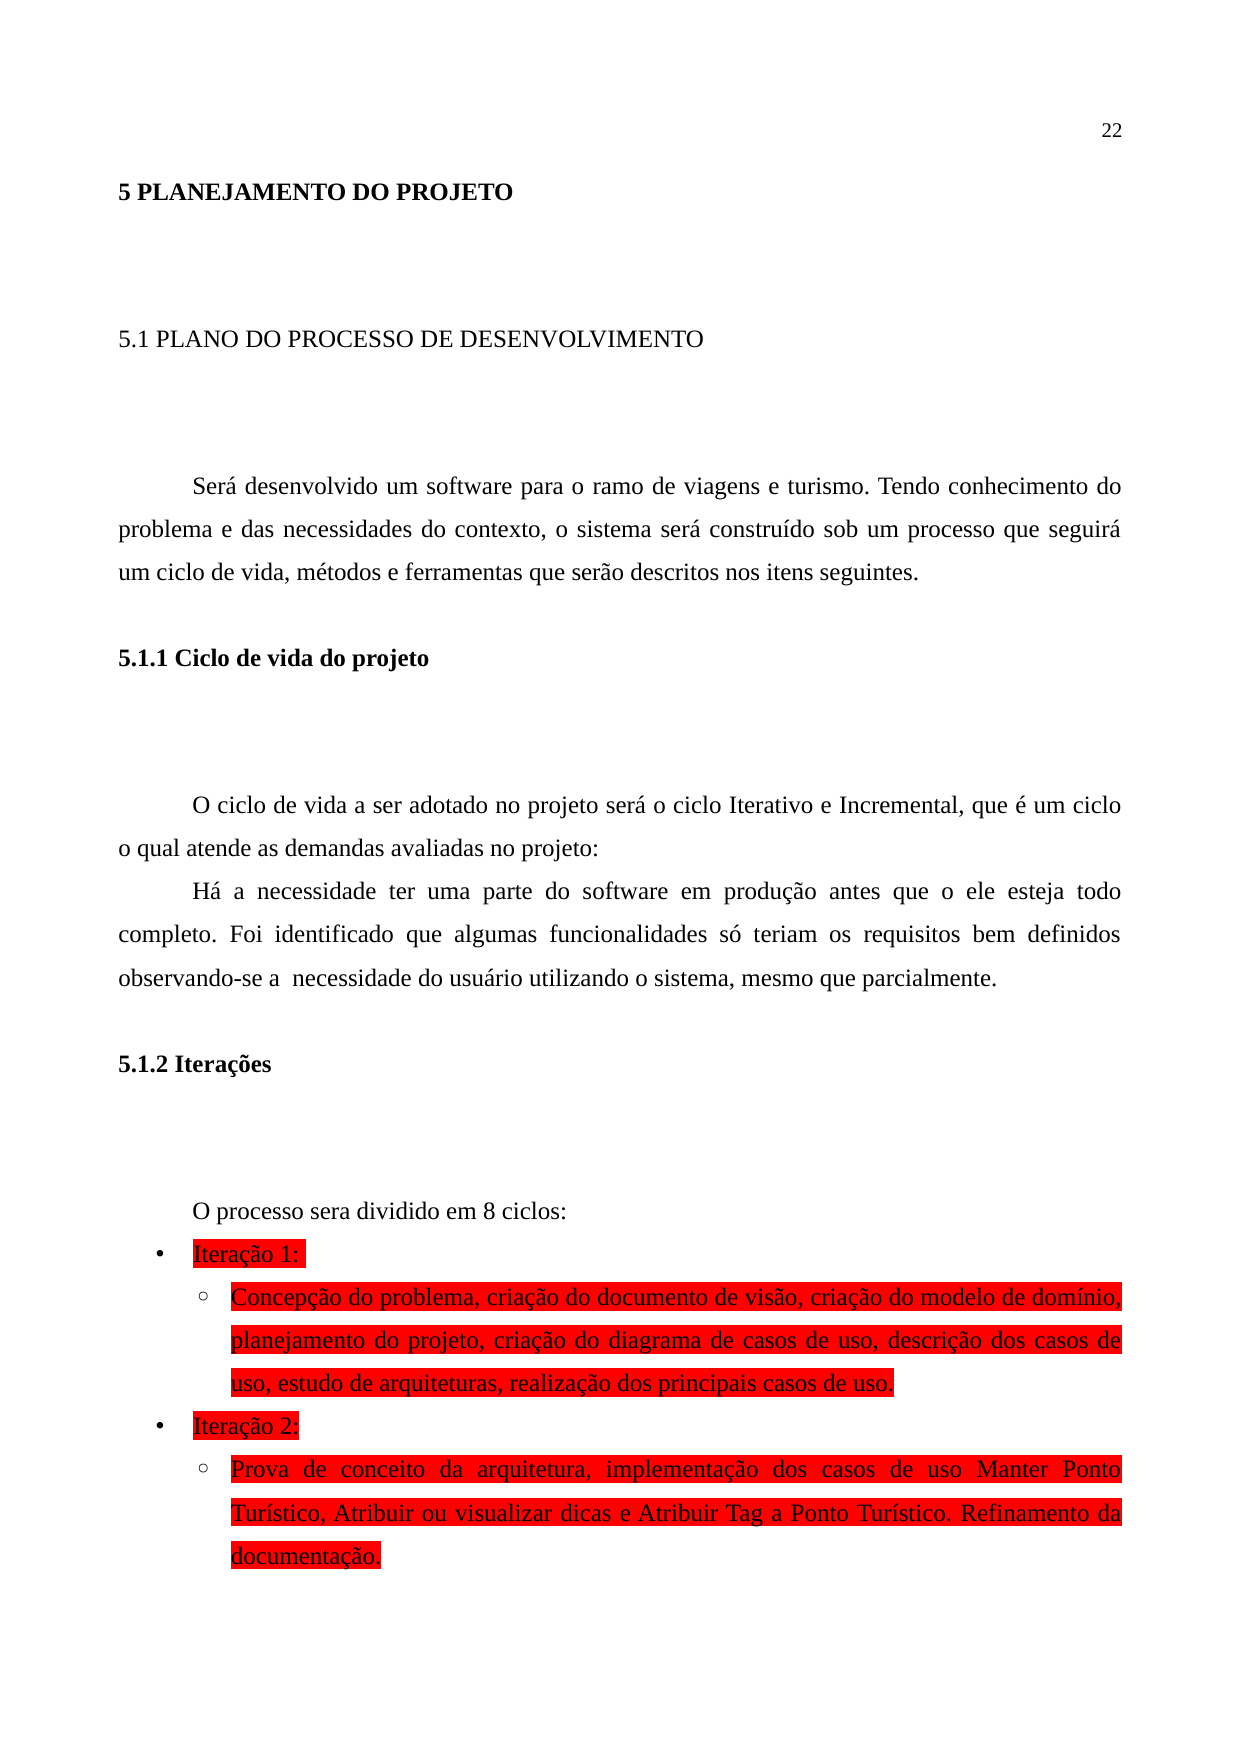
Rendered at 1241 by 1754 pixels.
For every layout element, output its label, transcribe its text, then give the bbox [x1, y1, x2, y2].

text O ciclo de vida a ser adotado no projeto será o ciclo Iterativo e Incremental, que é um ciclo o qual atende as demandas avaliadas no projeto: [118, 790, 1122, 862]
text O processo sera dividido em 8 ciclos: [118, 1196, 1122, 1224]
list Concepção do problema, criação do documento de visão, criação do modelo de domínio, planejamento do projeto, criação do diagrama de casos de uso, descrição dos casos de uso, estudo de arquiteturas, realização dos principais casos de uso. [193, 1282, 1122, 1397]
subtitle Planejamento do projeto [118, 177, 945, 206]
subtitle Ciclo de vida do projeto [118, 643, 1122, 672]
list Prova de conceito da arquitetura, implementação dos casos de uso Manter Ponto Turístico, Atribuir ou visualizar dicas e Atribuir Tag a Ponto Turístico. Refinamento da documentação. [193, 1454, 1122, 1569]
subtitle Iterações [118, 1049, 1122, 1078]
text Será desenvolvido um software para o ramo de viagens e turismo. Tendo conhecimento do problema e das necessidades do contexto, o sistema será construído sob um processo que seguirá um ciclo de vida, métodos e ferramentas que serão descritos nos itens seguintes. [118, 471, 1122, 586]
list Iteração 1: [156, 1239, 1122, 1268]
text Há a necessidade ter uma parte do software em produção antes que o ele esteja todo completo. Foi identificado que algumas funcionalidades só teriam os requisitos bem definidos observando-se a necessidade do usuário utilizando o sistema, mesmo que parcialmente. [118, 876, 1122, 991]
subtitle Plano do processo de desenvolvimento [118, 324, 1122, 353]
list Iteração 2: [156, 1411, 1122, 1440]
